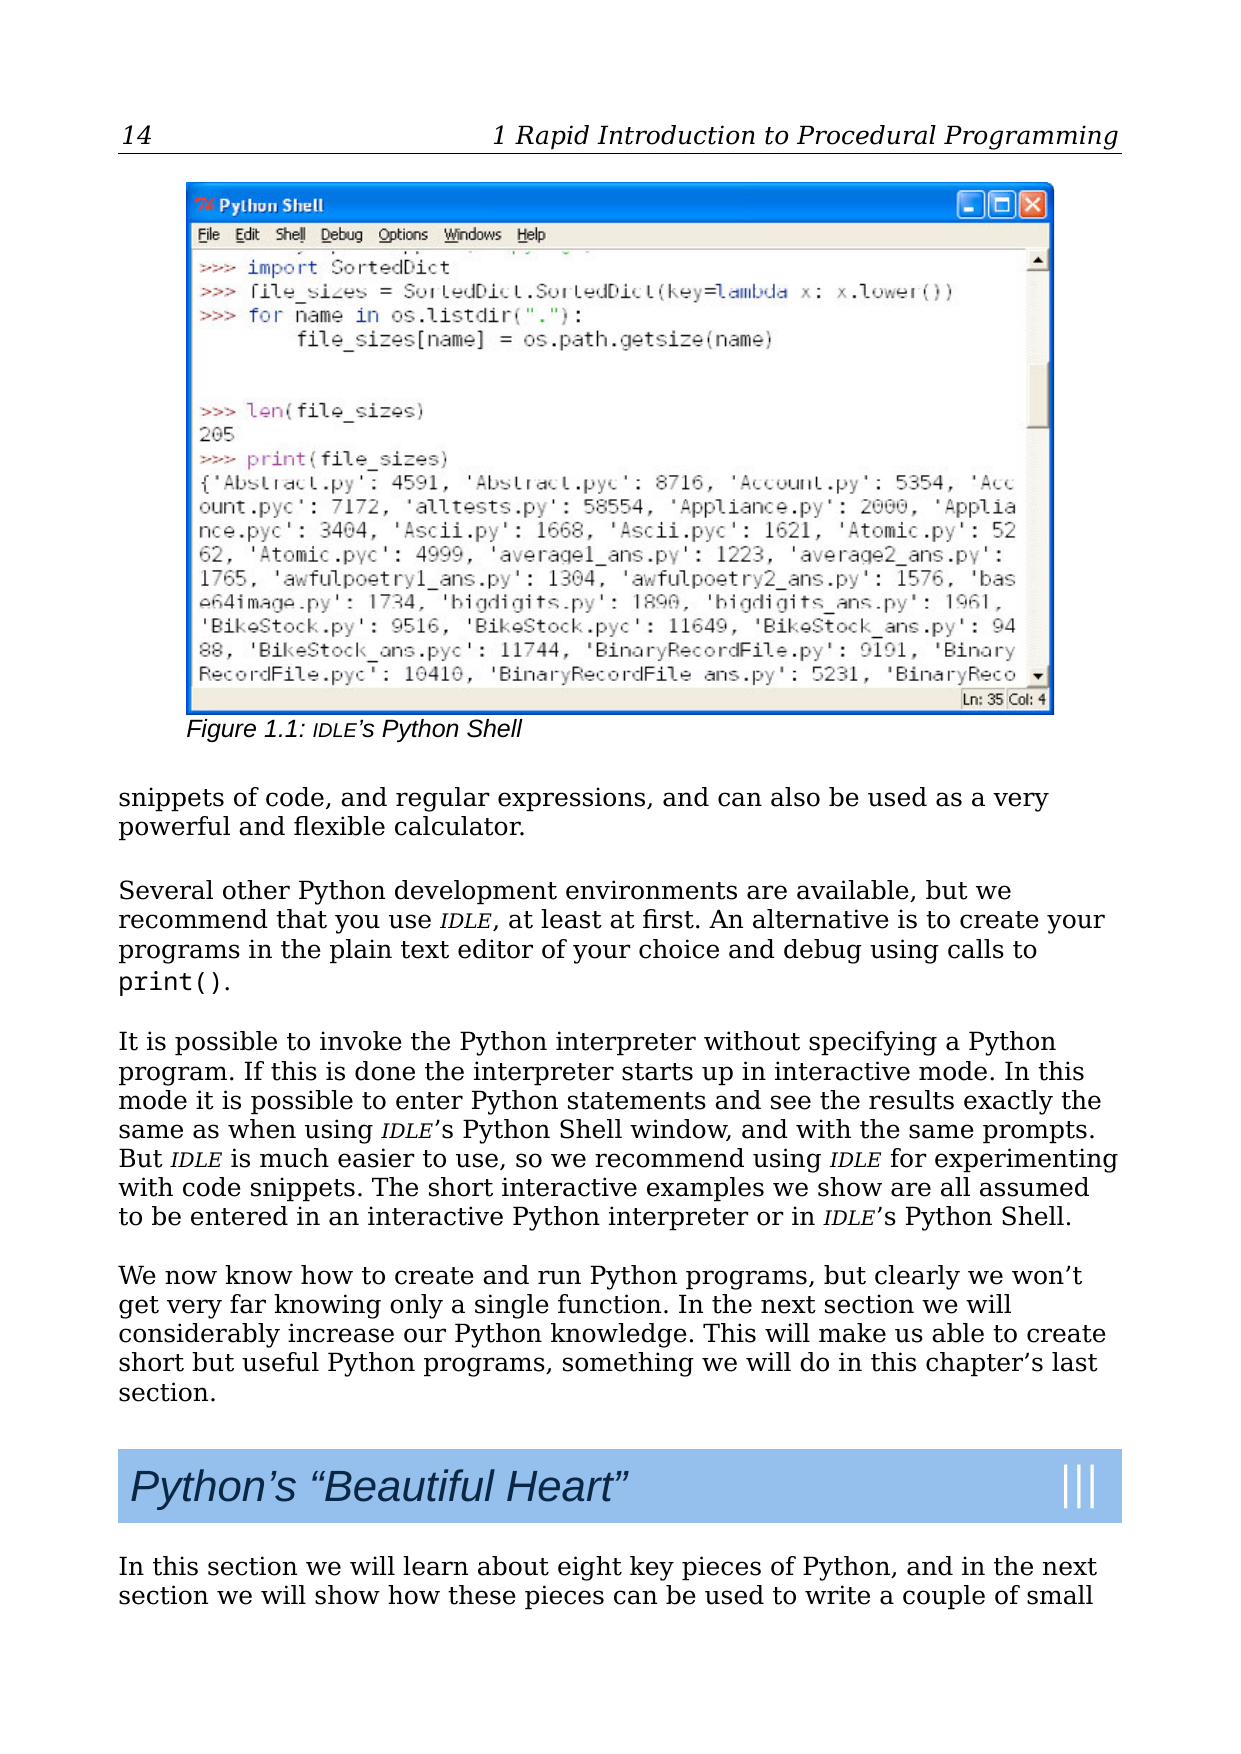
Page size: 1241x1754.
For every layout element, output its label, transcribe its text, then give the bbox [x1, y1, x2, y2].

text It is possible to invoke the Python interpreter without specifying a Python program. If this is done the interpreter starts up in interactive mode. In this mode it is possible to enter Python statements and see the results exactly the same as when using idle’s Python Shell window, and with the same prompts. But idle is much easier to use, so we recommend using idle for experimenting with code snippets. The short interactive examples we show are all assumed to be entered in an interactive Python interpreter or in idle’s Python Shell. [118, 1027, 1122, 1232]
text In this section we will learn about eight key pieces of Python, and in the next section we will show how these pieces can be used to write a couple of small [118, 1552, 1122, 1611]
text We now know how to create and run Python programs, but clearly we won’t get very far knowing only a single function. In the next section we will considerably increase our Python knowledge. This will make us able to create short but useful Python programs, something we will do in this chapter’s last section. [118, 1261, 1122, 1407]
text ||| [1039, 1458, 1098, 1508]
text snippets of code, and regular expressions, and can also be used as a very powerful and flexible calculator. [118, 715, 1122, 841]
text Several other Python development environments are available, but we recommend that you use idle, at least at first. An alternative is to create your programs in the plain text editor of your choice and debug using calls to print(). [118, 876, 1122, 998]
subtitle Python’s “Beautiful Heart” [118, 1449, 1122, 1523]
text Figure 1.1: idle’s Python Shell [186, 715, 1054, 743]
picture [186, 182, 1055, 715]
